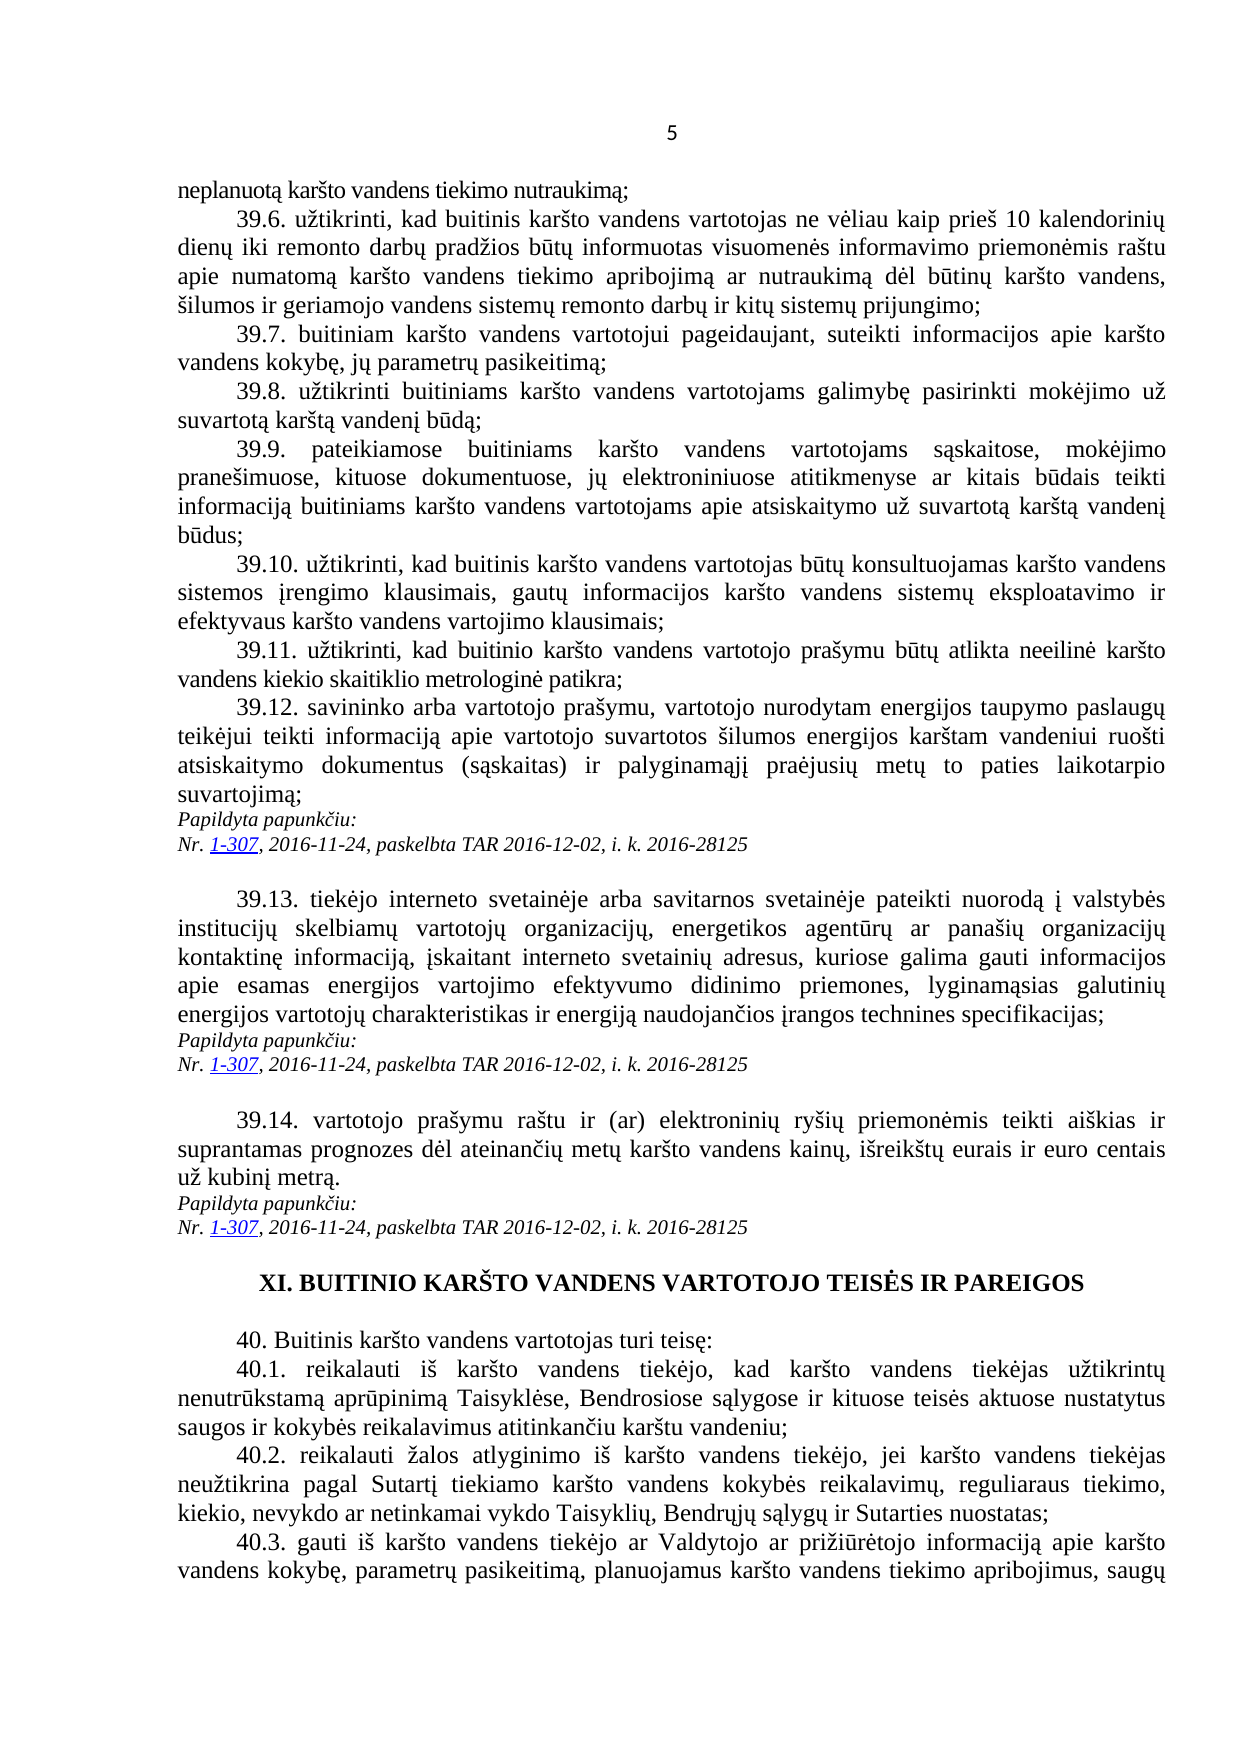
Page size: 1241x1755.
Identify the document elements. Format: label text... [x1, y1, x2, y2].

text 39.13. tiekėjo interneto svetainėje arba savitarnos svetainėje pateikti nuorodą į valstybės institucijų skelbiamų vartotojų organizacijų, energetikos agentūrų ar panašių organizacijų kontaktinę informaciją, įskaitant interneto svetainių adresus, kuriose galima gauti informacijos apie esamas energijos vartojimo efektyvumo didinimo priemones, lyginamąsias galutinių energijos vartotojų charakteristikas ir energiją naudojančios įrangos technines specifikacijas; [177, 884, 1166, 1028]
text 40.3. gauti iš karšto vandens tiekėjo ar Valdytojo ar prižiūrėtojo informaciją apie karšto vandens kokybę, parametrų pasikeitimą, planuojamus karšto vandens tiekimo apribojimus, saugų [177, 1527, 1166, 1584]
text Papildyta papunkčiu: [177, 1191, 1166, 1215]
text 39.8. užtikrinti buitiniams karšto vandens vartotojams galimybę pasirinkti mokėjimo už suvartotą karštą vandenį būdą; [177, 376, 1166, 434]
text Nr. 1-307, 2016-11-24, paskelbta TAR 2016-12-02, i. k. 2016-28125 [177, 1052, 1166, 1076]
text 39.10. užtikrinti, kad buitinis karšto vandens vartotojas būtų konsultuojamas karšto vandens sistemos įrengimo klausimais, gautų informacijos karšto vandens sistemų eksploatavimo ir efektyvaus karšto vandens vartojimo klausimais; [177, 549, 1166, 635]
text 40. Buitinis karšto vandens vartotojas turi teisę: [177, 1326, 1166, 1354]
text Papildyta papunkčiu: [177, 1028, 1166, 1052]
text Nr. 1-307, 2016-11-24, paskelbta TAR 2016-12-02, i. k. 2016-28125 [177, 831, 1166, 856]
text XI. BUITINIO KARŠTO VANDENS VARTOTOJO TEISĖS IR PAREIGOS [177, 1268, 1166, 1297]
text neplanuotą karšto vandens tiekimo nutraukimą; [177, 175, 1166, 204]
text 40.1. reikalauti iš karšto vandens tiekėjo, kad karšto vandens tiekėjas užtikrintų nenutrūkstamą aprūpinimą Taisyklėse, Bendrosiose sąlygose ir kituose teisės aktuose nustatytus saugos ir kokybės reikalavimus atitinkančiu karštu vandeniu; [177, 1354, 1166, 1441]
text 39.6. užtikrinti, kad buitinis karšto vandens vartotojas ne vėliau kaip prieš 10 kalendorinių dienų iki remonto darbų pradžios būtų informuotas visuomenės informavimo priemonėmis raštu apie numatomą karšto vandens tiekimo apribojimą ar nutraukimą dėl būtinų karšto vandens, šilumos ir geriamojo vandens sistemų remonto darbų ir kitų sistemų prijungimo; [177, 204, 1166, 319]
text Nr. 1-307, 2016-11-24, paskelbta TAR 2016-12-02, i. k. 2016-28125 [177, 1215, 1166, 1239]
text 39.9. pateikiamose buitiniams karšto vandens vartotojams sąskaitose, mokėjimo pranešimuose, kituose dokumentuose, jų elektroniniuose atitikmenyse ar kitais būdais teikti informaciją buitiniams karšto vandens vartotojams apie atsiskaitymo už suvartotą karštą vandenį būdus; [177, 434, 1166, 549]
text 40.2. reikalauti žalos atlyginimo iš karšto vandens tiekėjo, jei karšto vandens tiekėjas neužtikrina pagal Sutartį tiekiamo karšto vandens kokybės reikalavimų, reguliaraus tiekimo, kiekio, nevykdo ar netinkamai vykdo Taisyklių, Bendrųjų sąlygų ir Sutarties nuostatas; [177, 1441, 1166, 1527]
text 39.12. savininko arba vartotojo prašymu, vartotojo nurodytam energijos taupymo paslaugų teikėjui teikti informaciją apie vartotojo suvartotos šilumos energijos karštam vandeniui ruošti atsiskaitymo dokumentus (sąskaitas) ir palyginamąjį praėjusių metų to paties laikotarpio suvartojimą; [177, 692, 1166, 807]
text 39.7. buitiniam karšto vandens vartotojui pageidaujant, suteikti informacijos apie karšto vandens kokybę, jų parametrų pasikeitimą; [177, 319, 1166, 376]
text Papildyta papunkčiu: [177, 807, 1166, 831]
text 39.11. užtikrinti, kad buitinio karšto vandens vartotojo prašymu būtų atlikta neeilinė karšto vandens kiekio skaitiklio metrologinė patikra; [177, 635, 1166, 692]
text 39.14. vartotojo prašymu raštu ir (ar) elektroninių ryšių priemonėmis teikti aiškias ir suprantamas prognozes dėl ateinančių metų karšto vandens kainų, išreikštų eurais ir euro centais už kubinį metrą. [177, 1105, 1166, 1191]
